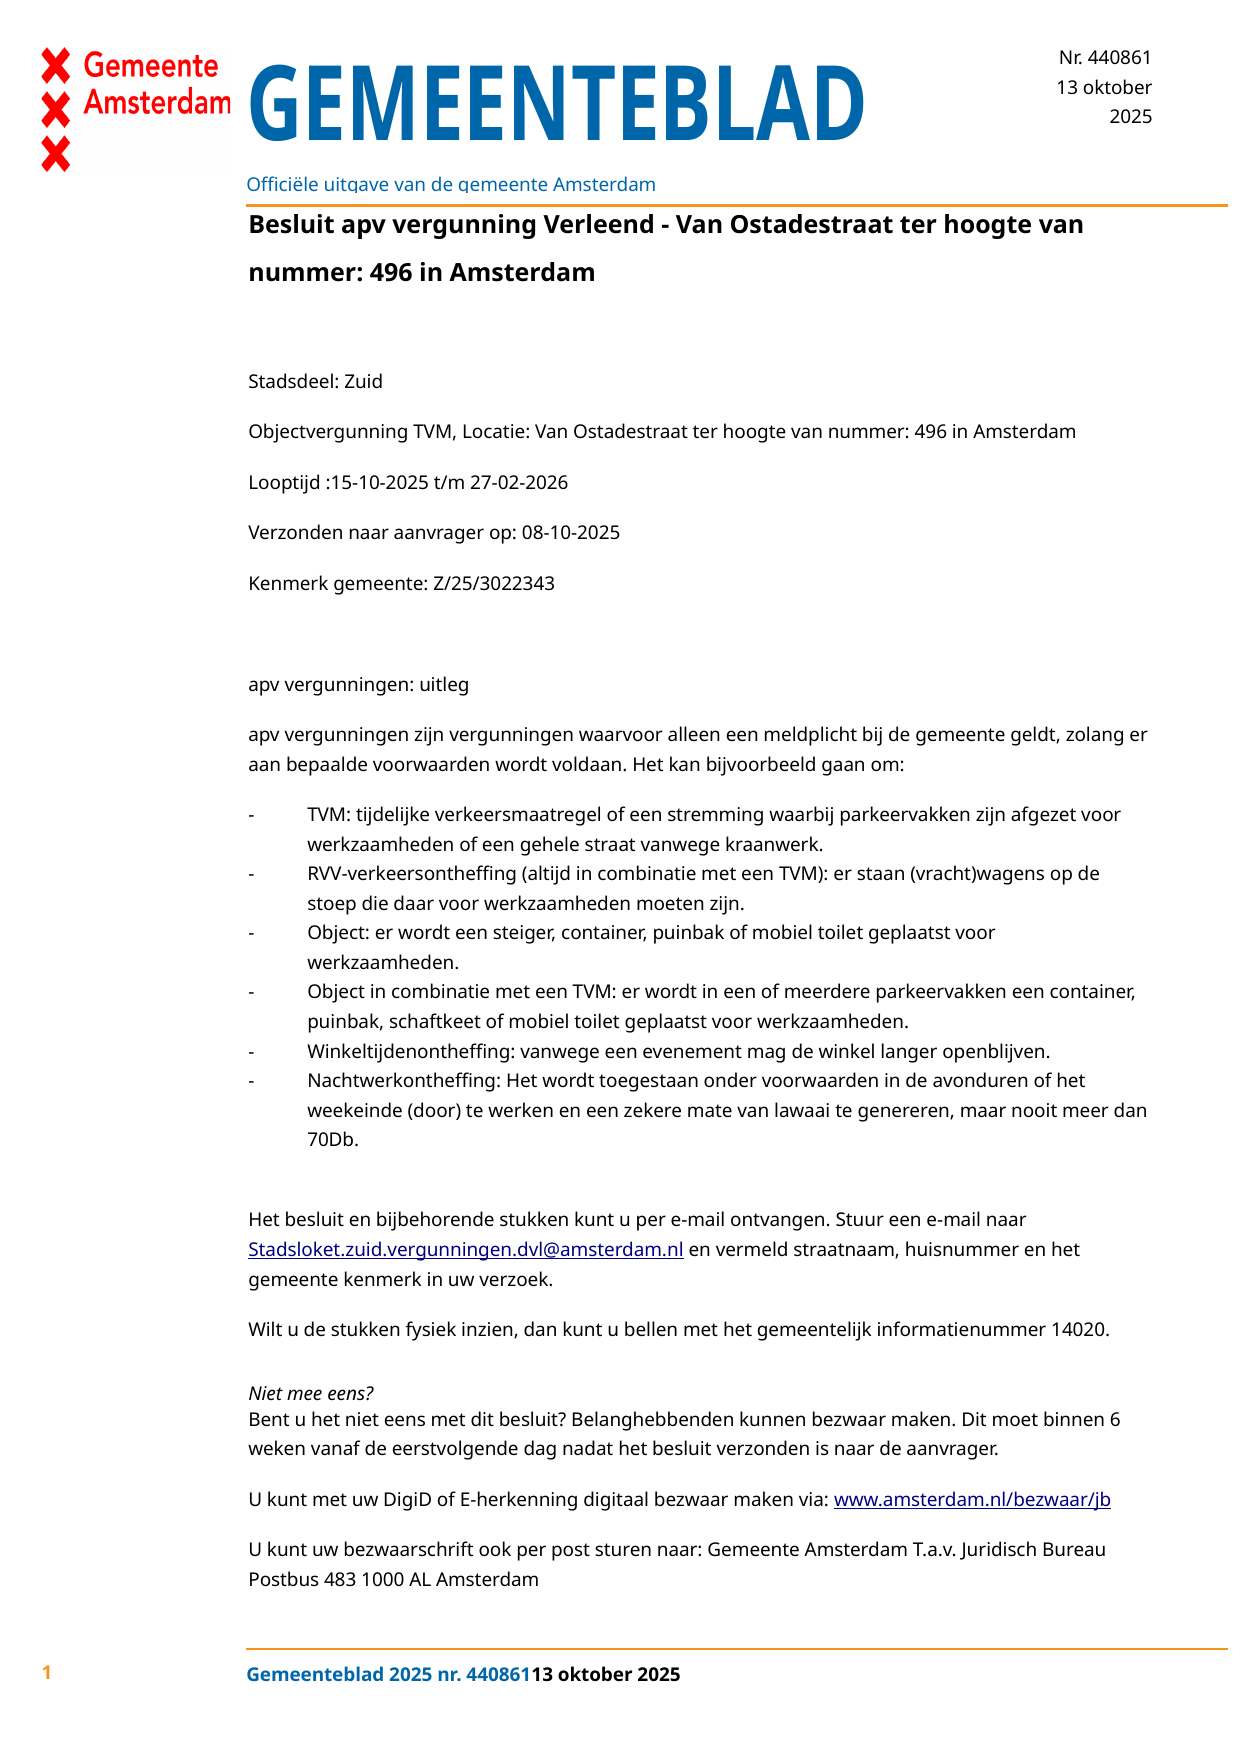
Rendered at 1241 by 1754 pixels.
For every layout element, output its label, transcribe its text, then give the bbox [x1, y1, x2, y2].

list TVM: tijdelijke verkeersmaatregel of een stremming waarbij parkeervakken zijn afgezet voor werkzaamheden of een gehele straat vanwege kraanwerk. [248, 801, 1152, 857]
text Bent u het niet eens met dit besluit? Belanghebbenden kunnen bezwaar maken. Dit moet binnen 6 weken vanaf de eerstvolgende dag nadat het besluit verzonden is naar de aanvrager. [248, 1406, 1152, 1461]
text apv vergunningen: uitleg [248, 671, 1152, 697]
list Winkeltijdenontheffing: vanwege een evenement mag de winkel langer openblijven. [248, 1038, 1152, 1064]
text Kenmerk gemeente: Z/25/3022343 [248, 570, 1152, 596]
text Het besluit en bijbehorende stukken kunt u per e-mail ontvangen. Stuur een e-mail naar Stadsloket.zuid.vergunningen.dvl@amsterdam.nl en vermeld straatnaam, huisnummer en het gemeente kenmerk in uw verzoek. [248, 1207, 1152, 1292]
text Besluit apv vergunning Verleend - Van Ostadestraat ter hoogte van nummer: 496 in Amsterdam [248, 207, 1152, 288]
text Looptijd :15-10-2025 t/m 27-02-2026 [248, 469, 1152, 495]
text Niet mee eens? [248, 1380, 1152, 1406]
text Objectvergunning TVM, Locatie: Van Ostadestraat ter hoogte van nummer: 496 in Amsterdam [248, 419, 1152, 444]
text Stadsdeel: Zuid [248, 368, 1152, 394]
text Verzonden naar aanvrager op: 08-10-2025 [248, 519, 1152, 545]
text Wilt u de stukken fysiek inzien, dan kunt u bellen met het gemeentelijk informatienummer 14020. [248, 1316, 1152, 1342]
list Nachtwerkontheffing: Het wordt toegestaan onder voorwaarden in de avonduren of het weekeinde (door) te werken en een zekere mate van lawaai te genereren, maar nooit meer dan 70Db. [248, 1067, 1152, 1152]
text U kunt met uw DigiD of E-herkenning digitaal bezwaar maken via: www.amsterdam.nl/bezwaar/jb [248, 1486, 1152, 1512]
list Object: er wordt een steiger, container, puinbak of mobiel toilet geplaatst voor werkzaamheden. [248, 919, 1152, 975]
text U kunt uw bezwaarschrift ook per post sturen naar: Gemeente Amsterdam T.a.v. Juridisch Bureau Postbus 483 1000 AL Amsterdam [248, 1536, 1152, 1592]
text apv vergunningen zijn vergunningen waarvoor alleen een meldplicht bij de gemeente geldt, zolang er aan bepaalde voorwaarden wordt voldaan. Het kan bijvoorbeeld gaan om: [248, 721, 1152, 777]
picture [41, 47, 231, 172]
list RVV-verkeersontheffing (altijd in combinatie met een TVM): er staan (vracht)wagens op de stoep die daar voor werkzaamheden moeten zijn. [248, 860, 1152, 916]
list Object in combinatie met een TVM: er wordt in een of meerdere parkeervakken een container, puinbak, schaftkeet of mobiel toilet geplaatst voor werkzaamheden. [248, 979, 1152, 1034]
